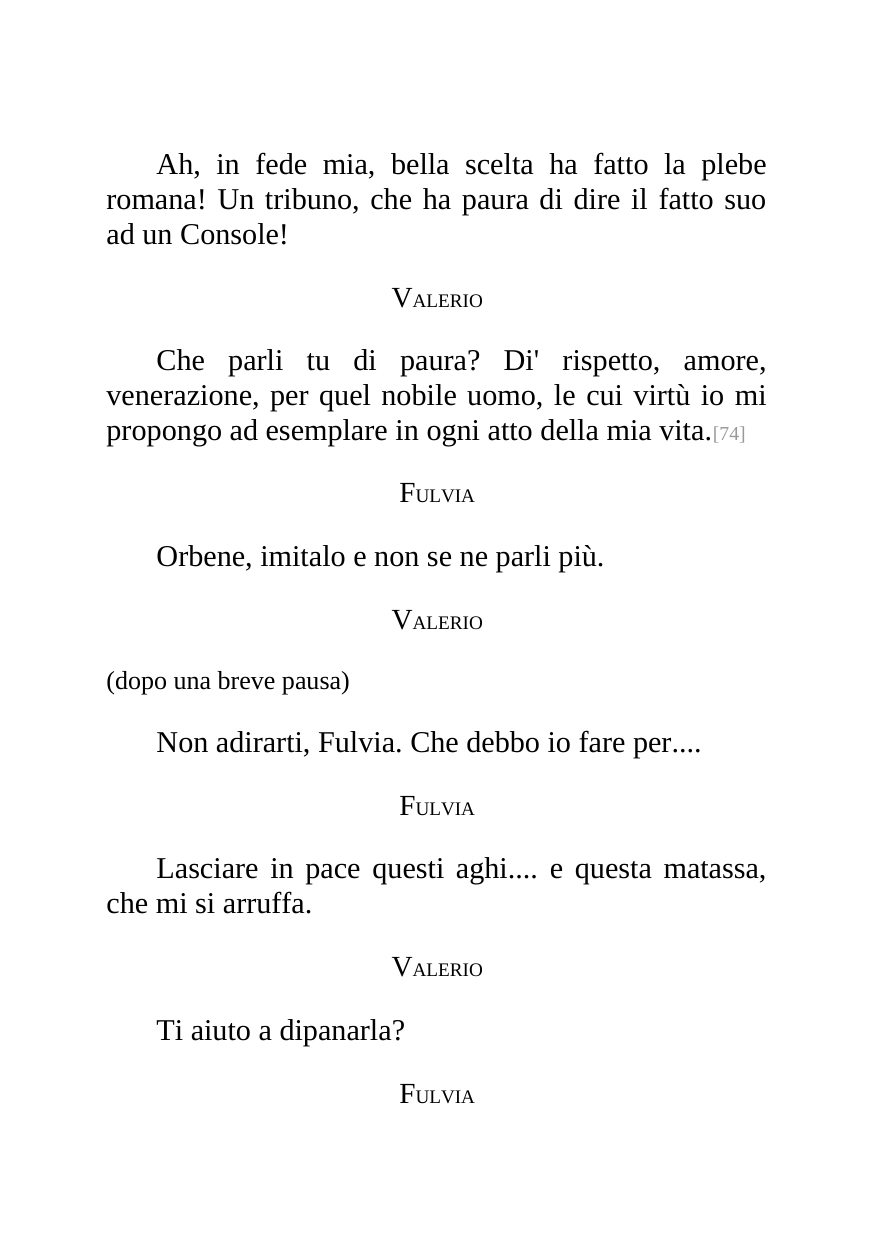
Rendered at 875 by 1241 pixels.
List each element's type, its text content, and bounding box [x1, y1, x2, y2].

text Fulvia [156, 788, 718, 821]
text Valerio [156, 602, 718, 636]
text Ah, in fede mia, bella scelta ha fatto la plebe romana! Un tribuno, che ha paura di dire il fatto suo ad un Console! [106, 146, 768, 251]
text Fulvia [156, 476, 718, 509]
text Valerio [156, 280, 718, 313]
text Che parli tu di paura? Di' rispetto, amore, venerazione, per quel nobile uomo, le cui virtù io mi propongo ad esemplare in ogni atto della mia vita.[74] [106, 342, 768, 446]
text Non adirarti, Fulvia. Che debbo io fare per.... [106, 724, 768, 759]
text Valerio [156, 949, 718, 983]
text Ti aiuto a dipanarla? [106, 1012, 768, 1047]
text Lasciare in pace questi aghi.... e questa matassa, che mi si arruffa. [106, 851, 768, 920]
text (dopo una breve pausa) [106, 665, 768, 695]
text Orbene, imitalo e non se ne parli più. [106, 538, 768, 573]
text Fulvia [156, 1076, 718, 1109]
